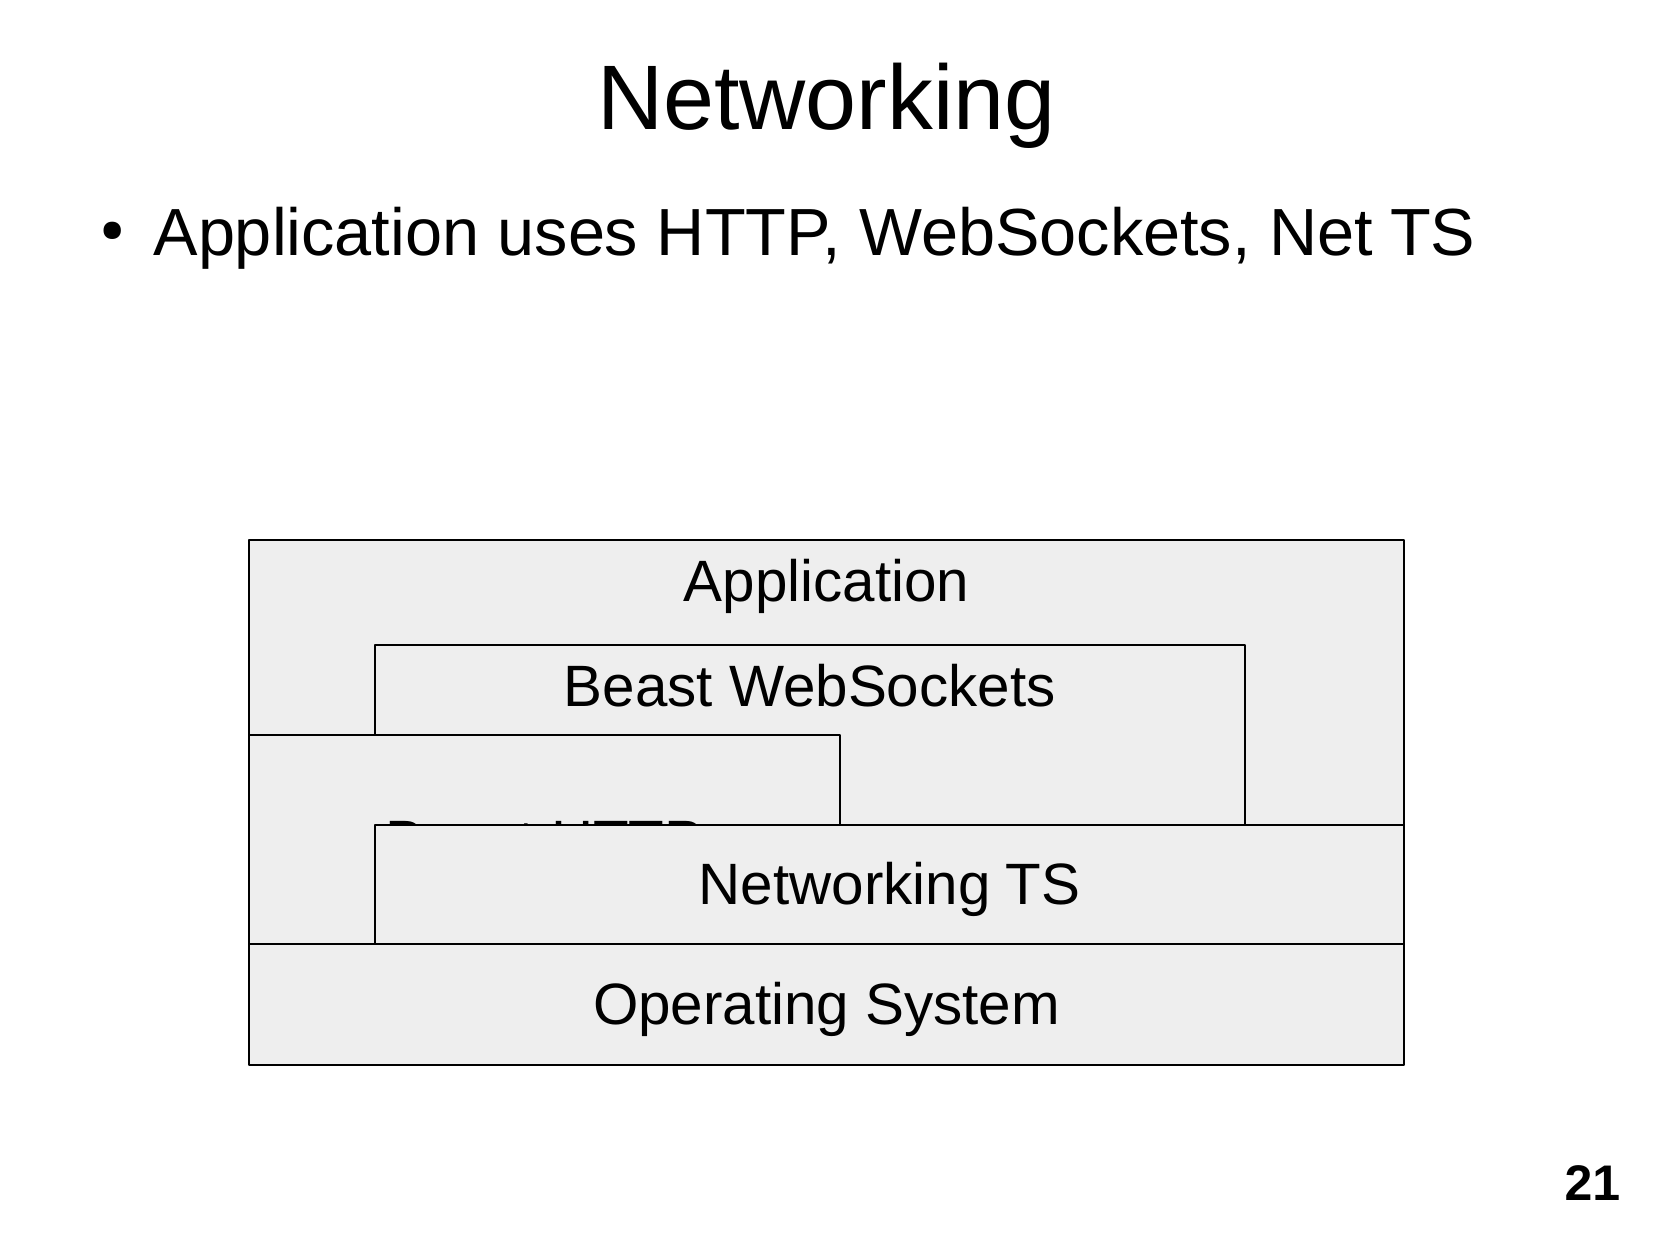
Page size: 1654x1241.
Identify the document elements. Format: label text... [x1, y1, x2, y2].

text_box Beast HTTP [249, 735, 841, 944]
title Networking [82, 15, 1571, 181]
text_box Operating System [249, 945, 1405, 1066]
text_box Networking TS [375, 825, 1405, 944]
list Application uses HTTP, WebSockets, Net TS [82, 195, 1571, 1156]
